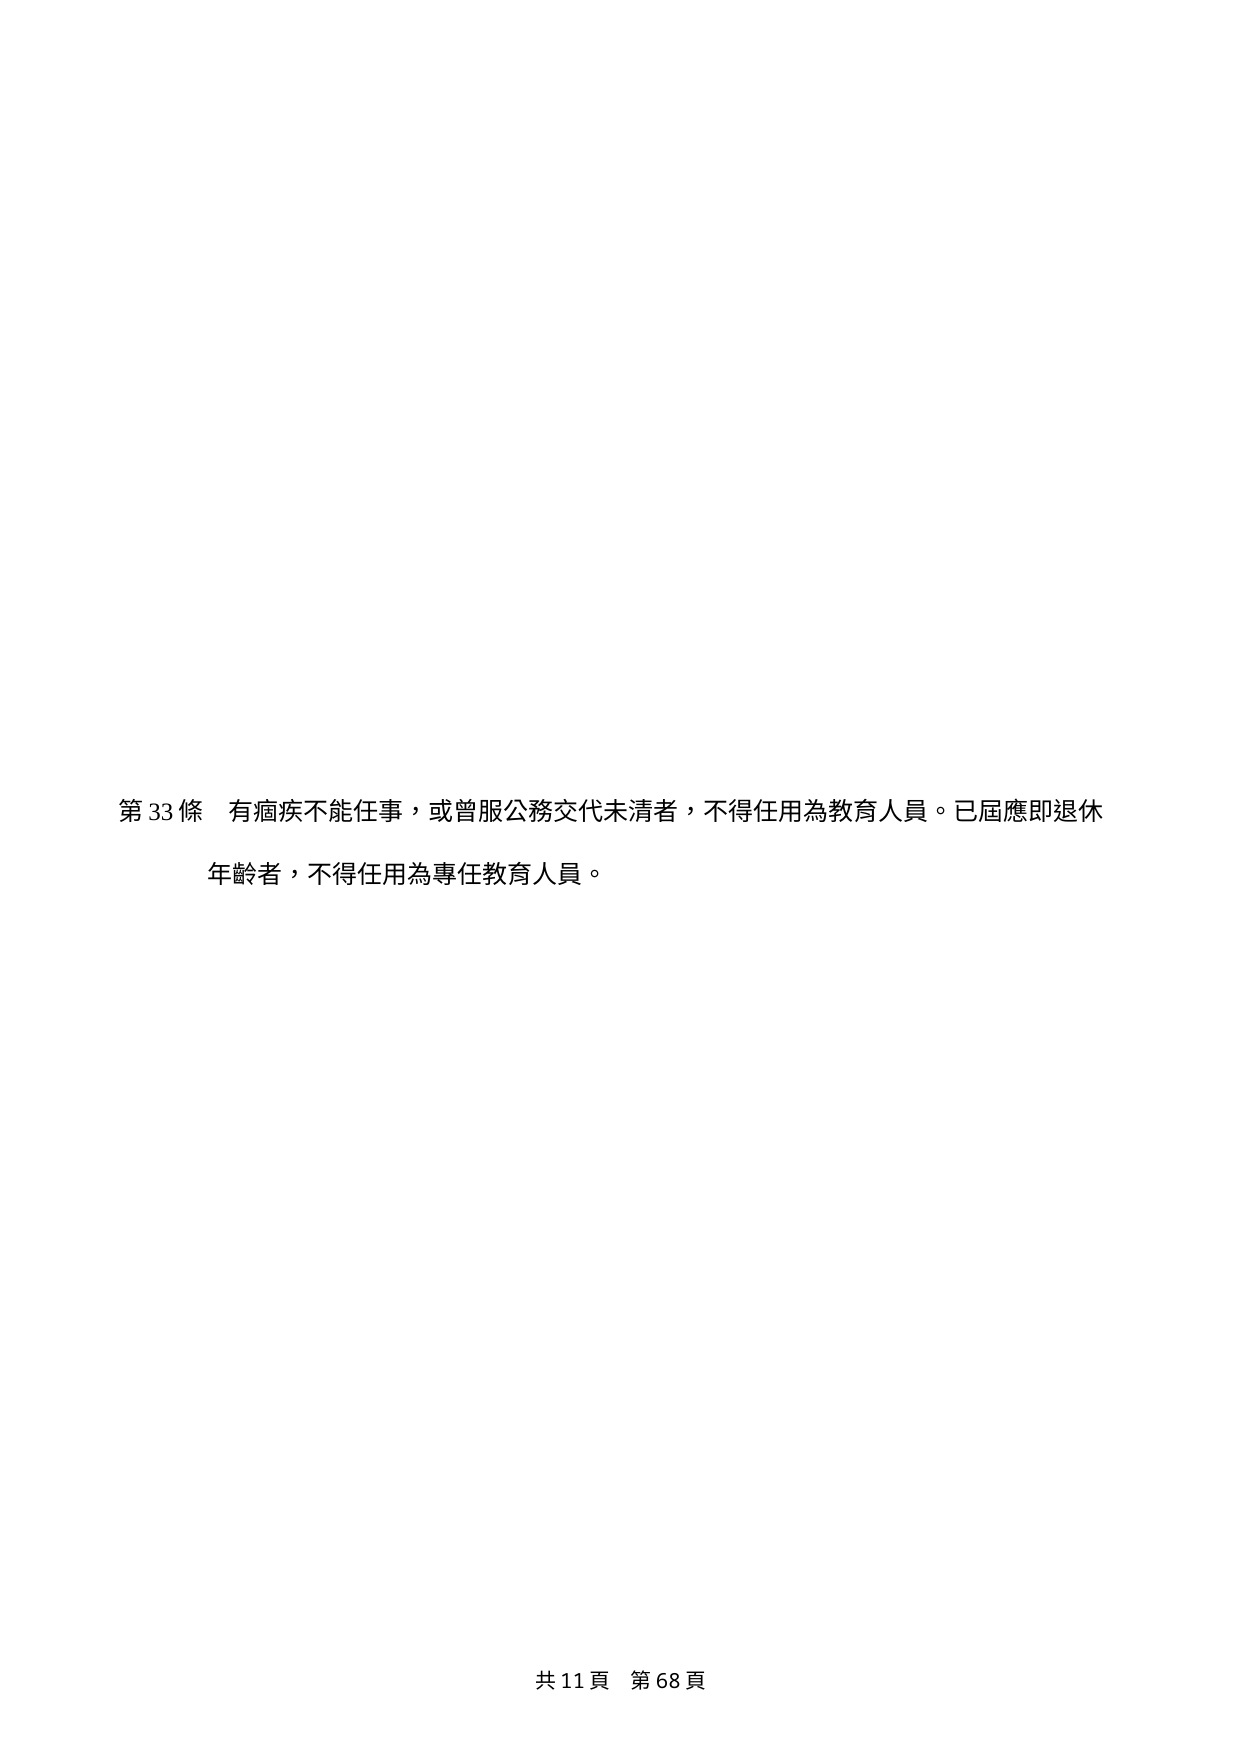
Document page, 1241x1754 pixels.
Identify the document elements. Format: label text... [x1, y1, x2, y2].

text 第33條 有痼疾不能任事，或曾服公務交代未清者，不得任用為教育人員。已屆應即退休年齡者，不得任用為專任教育人員。 [118, 768, 1122, 893]
